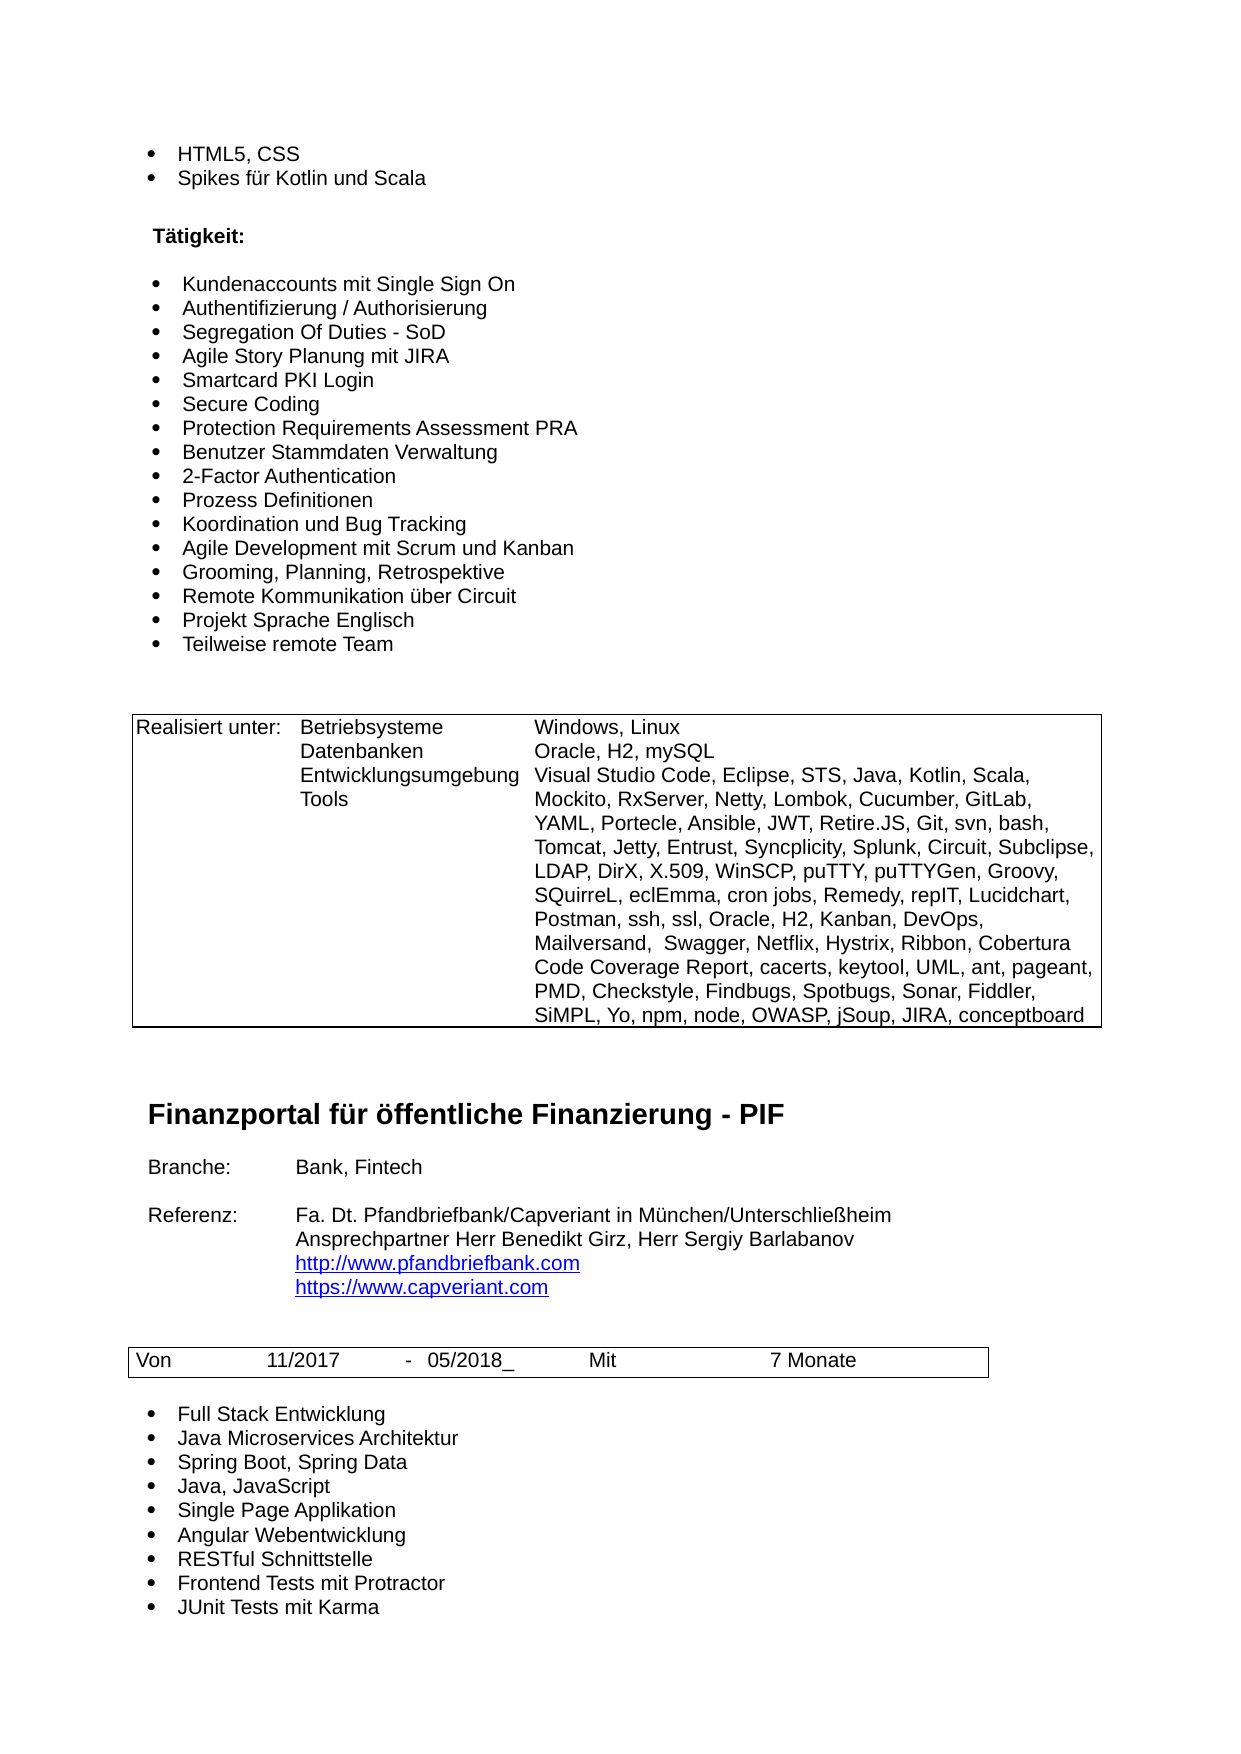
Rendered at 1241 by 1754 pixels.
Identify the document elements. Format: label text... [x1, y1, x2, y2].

list Teilweise remote Team [152, 632, 1110, 656]
list Spikes für Kotlin und Scala [148, 166, 1110, 190]
list Frontend Tests mit Protractor [148, 1571, 1110, 1594]
table_cell Entwicklungsumgebung Tools [297, 763, 531, 1026]
list Authentifizierung / Authorisierung [152, 295, 1110, 319]
list Full Stack Entwicklung [148, 1402, 1110, 1426]
list Java Microservices Architektur [148, 1426, 1110, 1450]
list Koordination und Bug Tracking [152, 512, 1110, 536]
table_header Windows, Linux Oracle, H2, mySQL [531, 715, 1101, 763]
list Spring Boot, Spring Data [148, 1450, 1110, 1474]
subtitle Finanzportal für öffentliche Finanzierung - PIF [148, 1097, 1110, 1131]
list Angular Webentwicklung [148, 1522, 1110, 1546]
table_header 05/2018_ [420, 1348, 581, 1377]
list Kundenaccounts mit Single Sign On [152, 271, 1110, 295]
table_header Betriebsysteme Datenbanken [297, 715, 531, 763]
table_header Mit [581, 1348, 762, 1377]
text Tätigkeit: [152, 223, 1110, 247]
list Smartcard PKI Login [152, 368, 1110, 392]
list Prozess Definitionen [152, 488, 1110, 512]
list Segregation Of Duties - SoD [152, 319, 1110, 343]
list Agile Story Planung mit JIRA [152, 343, 1110, 368]
list Protection Requirements Assessment PRA [152, 416, 1110, 440]
text https://www.capveriant.com [221, 1275, 1110, 1299]
table_header Von [129, 1348, 259, 1377]
table_header Realisiert unter: [133, 715, 297, 763]
list HTML5, CSS [148, 142, 1110, 166]
list RESTful Schnittstelle [148, 1546, 1110, 1571]
list Single Page Applikation [148, 1498, 1110, 1522]
table_header 11/2017 [259, 1348, 398, 1377]
text Ansprechpartner Herr Benedikt Girz, Herr Sergiy Barlabanov [148, 1227, 1110, 1251]
list 2-Factor Authentication [152, 464, 1110, 488]
list Benutzer Stammdaten Verwaltung [152, 440, 1110, 464]
table_cell Visual Studio Code, Eclipse, STS, Java, Kotlin, Scala, Mockito, RxServer, Netty, Lombok, Cucumber, GitLab, YAML, Portecle, Ansible, JWT, Retire.JS, Git, svn, bash, Tomcat, Jetty, Entrust, Syncplicity, Splunk, Circuit, Subclipse, LDAP, DirX, X.509, WinSCP, puTTY, puTTYGen, Groovy, SQuirreL, eclEmma, cron jobs, Remedy, repIT, Lucidchart, Postman, ssh, ssl, Oracle, H2, Kanban, DevOps, Mailversand, Swagger, Netflix, Hystrix, Ribbon, Cobertura Code Coverage Report, cacerts, keytool, UML, ant, pageant, PMD, Checkstyle, Findbugs, Spotbugs, Sonar, Fiddler, SiMPL, Yo, npm, node, OWASP, jSoup, JIRA, conceptboard [531, 763, 1101, 1026]
text Branche: Bank, Fintech [148, 1155, 1110, 1179]
list Projekt Sprache Englisch [152, 608, 1110, 632]
text http://www.pfandbriefbank.com [221, 1251, 1110, 1275]
table_cell [133, 763, 297, 1026]
list Java, JavaScript [148, 1474, 1110, 1498]
list Agile Development mit Scrum und Kanban [152, 536, 1110, 560]
list Secure Coding [152, 392, 1110, 416]
table_header - [398, 1348, 420, 1377]
text Referenz: Fa. Dt. Pfandbriefbank/Capveriant in München/Unterschließheim [148, 1203, 1110, 1227]
list Remote Kommunikation über Circuit [152, 584, 1110, 608]
table_header 7 Monate [763, 1348, 988, 1377]
list Grooming, Planning, Retrospektive [152, 560, 1110, 584]
list JUnit Tests mit Karma [148, 1594, 1110, 1619]
